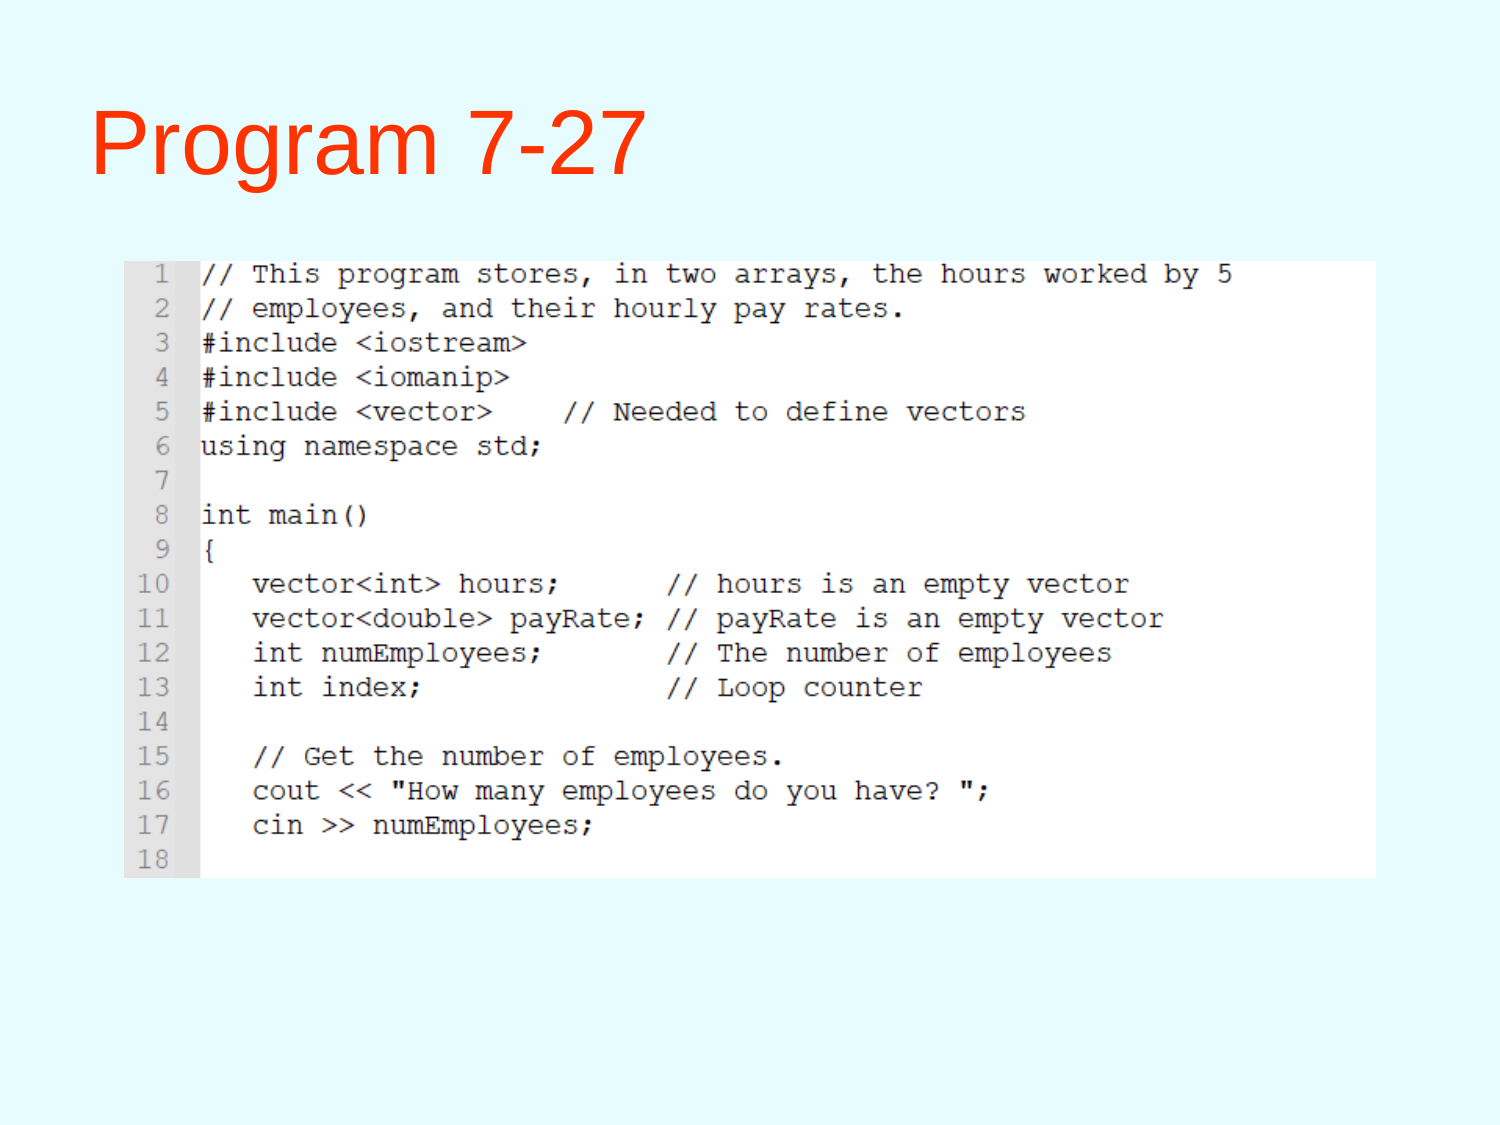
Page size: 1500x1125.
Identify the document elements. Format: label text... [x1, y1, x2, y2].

title Program 7-27 [75, 45, 1423, 231]
picture [124, 261, 1376, 878]
